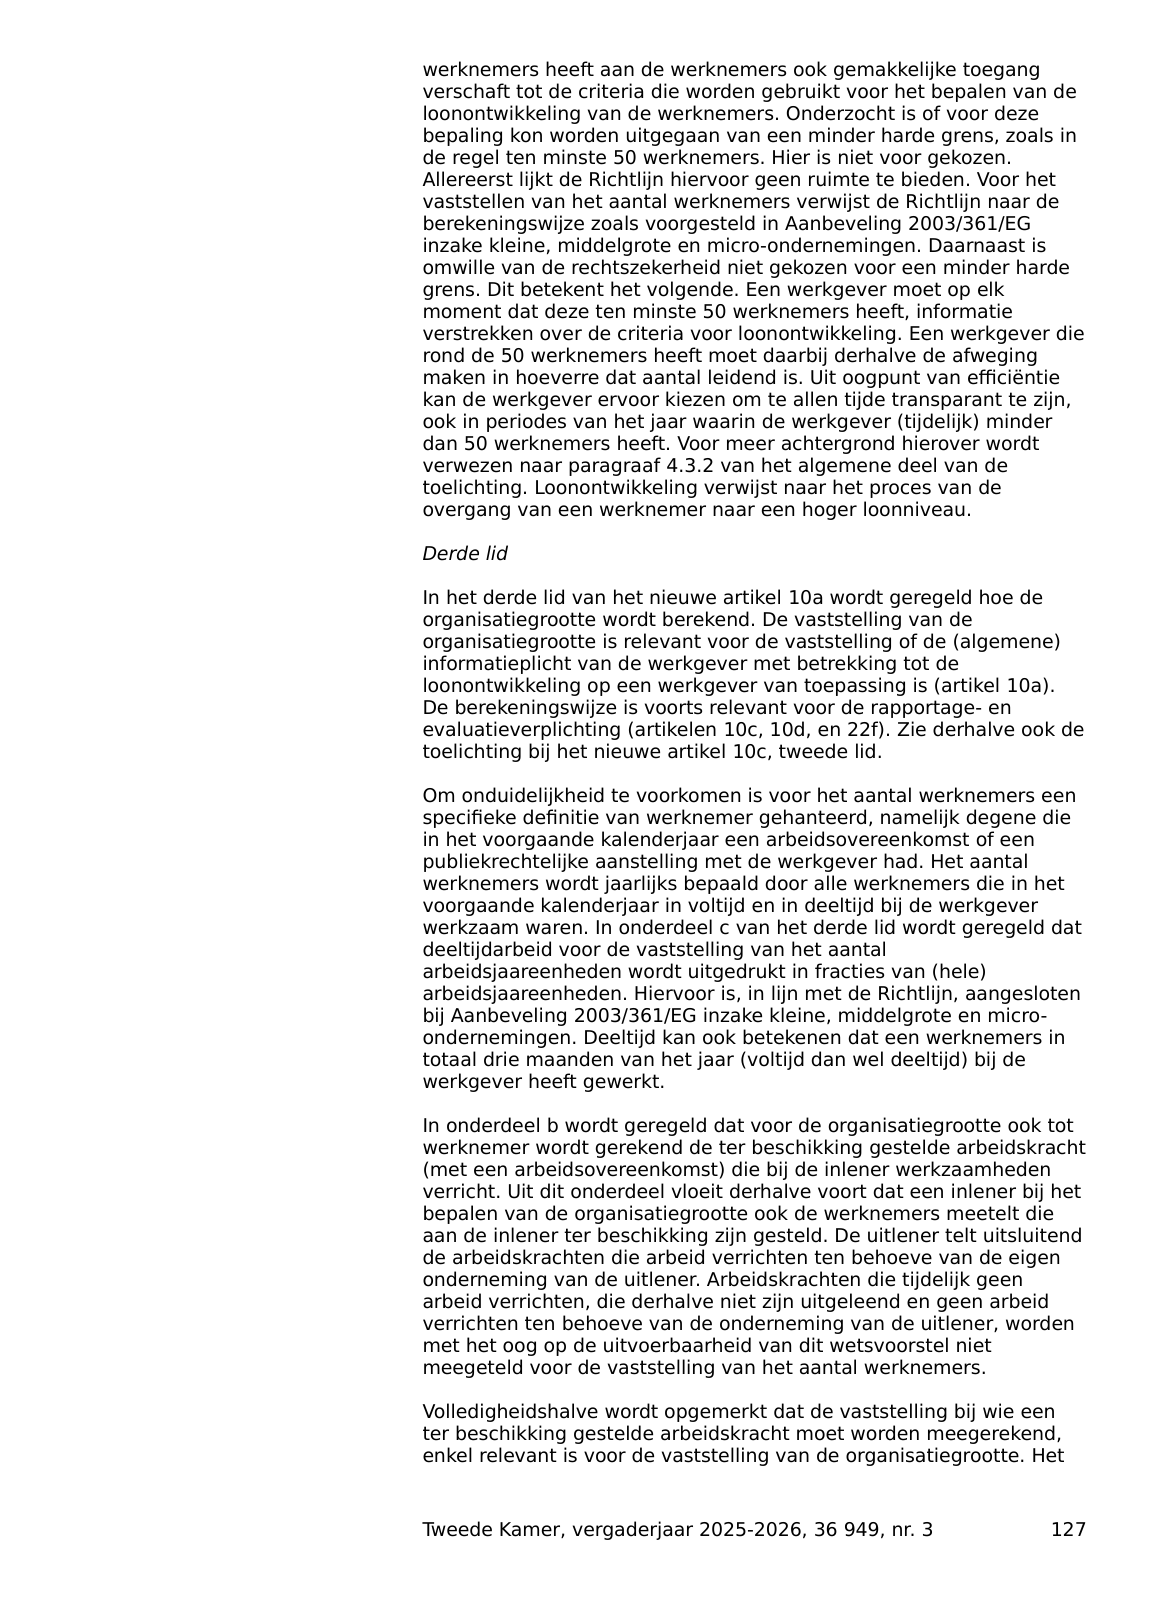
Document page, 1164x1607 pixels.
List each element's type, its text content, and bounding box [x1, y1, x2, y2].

text In het derde lid van het nieuwe artikel 10a wordt geregeld hoe de organisatiegrootte wordt berekend. De vaststelling van de organisatiegrootte is relevant voor de vaststelling of de (algemene) informatieplicht van de werkgever met betrekking tot de loonontwikkeling op een werkgever van toepassing is (artikel 10a). De berekeningswijze is voorts relevant voor de rapportage- en evaluatieverplichting (artikelen 10c, 10d, en 22f). Zie derhalve ook de toelichting bij het nieuwe artikel 10c, tweede lid. [422, 587, 1087, 763]
text Om onduidelijkheid te voorkomen is voor het aantal werknemers een specifieke definitie van werknemer gehanteerd, namelijk degene die in het voorgaande kalenderjaar een arbeidsovereenkomst of een publiekrechtelijke aanstelling met de werkgever had. Het aantal werknemers wordt jaarlijks bepaald door alle werknemers die in het voorgaande kalenderjaar in voltijd en in deeltijd bij de werkgever werkzaam waren. In onderdeel c van het derde lid wordt geregeld dat deeltijdarbeid voor de vaststelling van het aantal arbeidsjaareenheden wordt uitgedrukt in fracties van (hele) arbeidsjaareenheden. Hiervoor is, in lijn met de Richtlijn, aangesloten bij Aanbeveling 2003/361/EG inzake kleine, middelgrote en micro-ondernemingen. Deeltijd kan ook betekenen dat een werknemers in totaal drie maanden van het jaar (voltijd dan wel deeltijd) bij de werkgever heeft gewerkt. [422, 785, 1087, 1093]
subtitle Derde lid [422, 543, 1087, 565]
text werknemers heeft aan de werknemers ook gemakkelijke toegang verschaft tot de criteria die worden gebruikt voor het bepalen van de loonontwikkeling van de werknemers. Onderzocht is of voor deze bepaling kon worden uitgegaan van een minder harde grens, zoals in de regel ten minste 50 werknemers. Hier is niet voor gekozen. Allereerst lijkt de Richtlijn hiervoor geen ruimte te bieden. Voor het vaststellen van het aantal werknemers verwijst de Richtlijn naar de berekeningswijze zoals voorgesteld in Aanbeveling 2003/361/EG inzake kleine, middelgrote en micro-ondernemingen. Daarnaast is omwille van de rechtszekerheid niet gekozen voor een minder harde grens. Dit betekent het volgende. Een werkgever moet op elk moment dat deze ten minste 50 werknemers heeft, informatie verstrekken over de criteria voor loonontwikkeling. Een werkgever die rond de 50 werknemers heeft moet daarbij derhalve de afweging maken in hoeverre dat aantal leidend is. Uit oogpunt van efficiëntie kan de werkgever ervoor kiezen om te allen tijde transparant te zijn, ook in periodes van het jaar waarin de werkgever (tijdelijk) minder dan 50 werknemers heeft. Voor meer achtergrond hierover wordt verwezen naar paragraaf 4.3.2 van het algemene deel van de toelichting. Loonontwikkeling verwijst naar het proces van de overgang van een werknemer naar een hoger loonniveau. [422, 59, 1087, 521]
text Volledigheidshalve wordt opgemerkt dat de vaststelling bij wie een ter beschikking gestelde arbeidskracht moet worden meegerekend, enkel relevant is voor de vaststelling van de organisatiegrootte. Het [422, 1401, 1087, 1467]
text In onderdeel b wordt geregeld dat voor de organisatiegrootte ook tot werknemer wordt gerekend de ter beschikking gestelde arbeidskracht (met een arbeidsovereenkomst) die bij de inlener werkzaamheden verricht. Uit dit onderdeel vloeit derhalve voort dat een inlener bij het bepalen van de organisatiegrootte ook de werknemers meetelt die aan de inlener ter beschikking zijn gesteld. De uitlener telt uitsluitend de arbeidskrachten die arbeid verrichten ten behoeve van de eigen onderneming van de uitlener. Arbeidskrachten die tijdelijk geen arbeid verrichten, die derhalve niet zijn uitgeleend en geen arbeid verrichten ten behoeve van de onderneming van de uitlener, worden met het oog op de uitvoerbaarheid van dit wetsvoorstel niet meegeteld voor de vaststelling van het aantal werknemers. [422, 1115, 1087, 1379]
